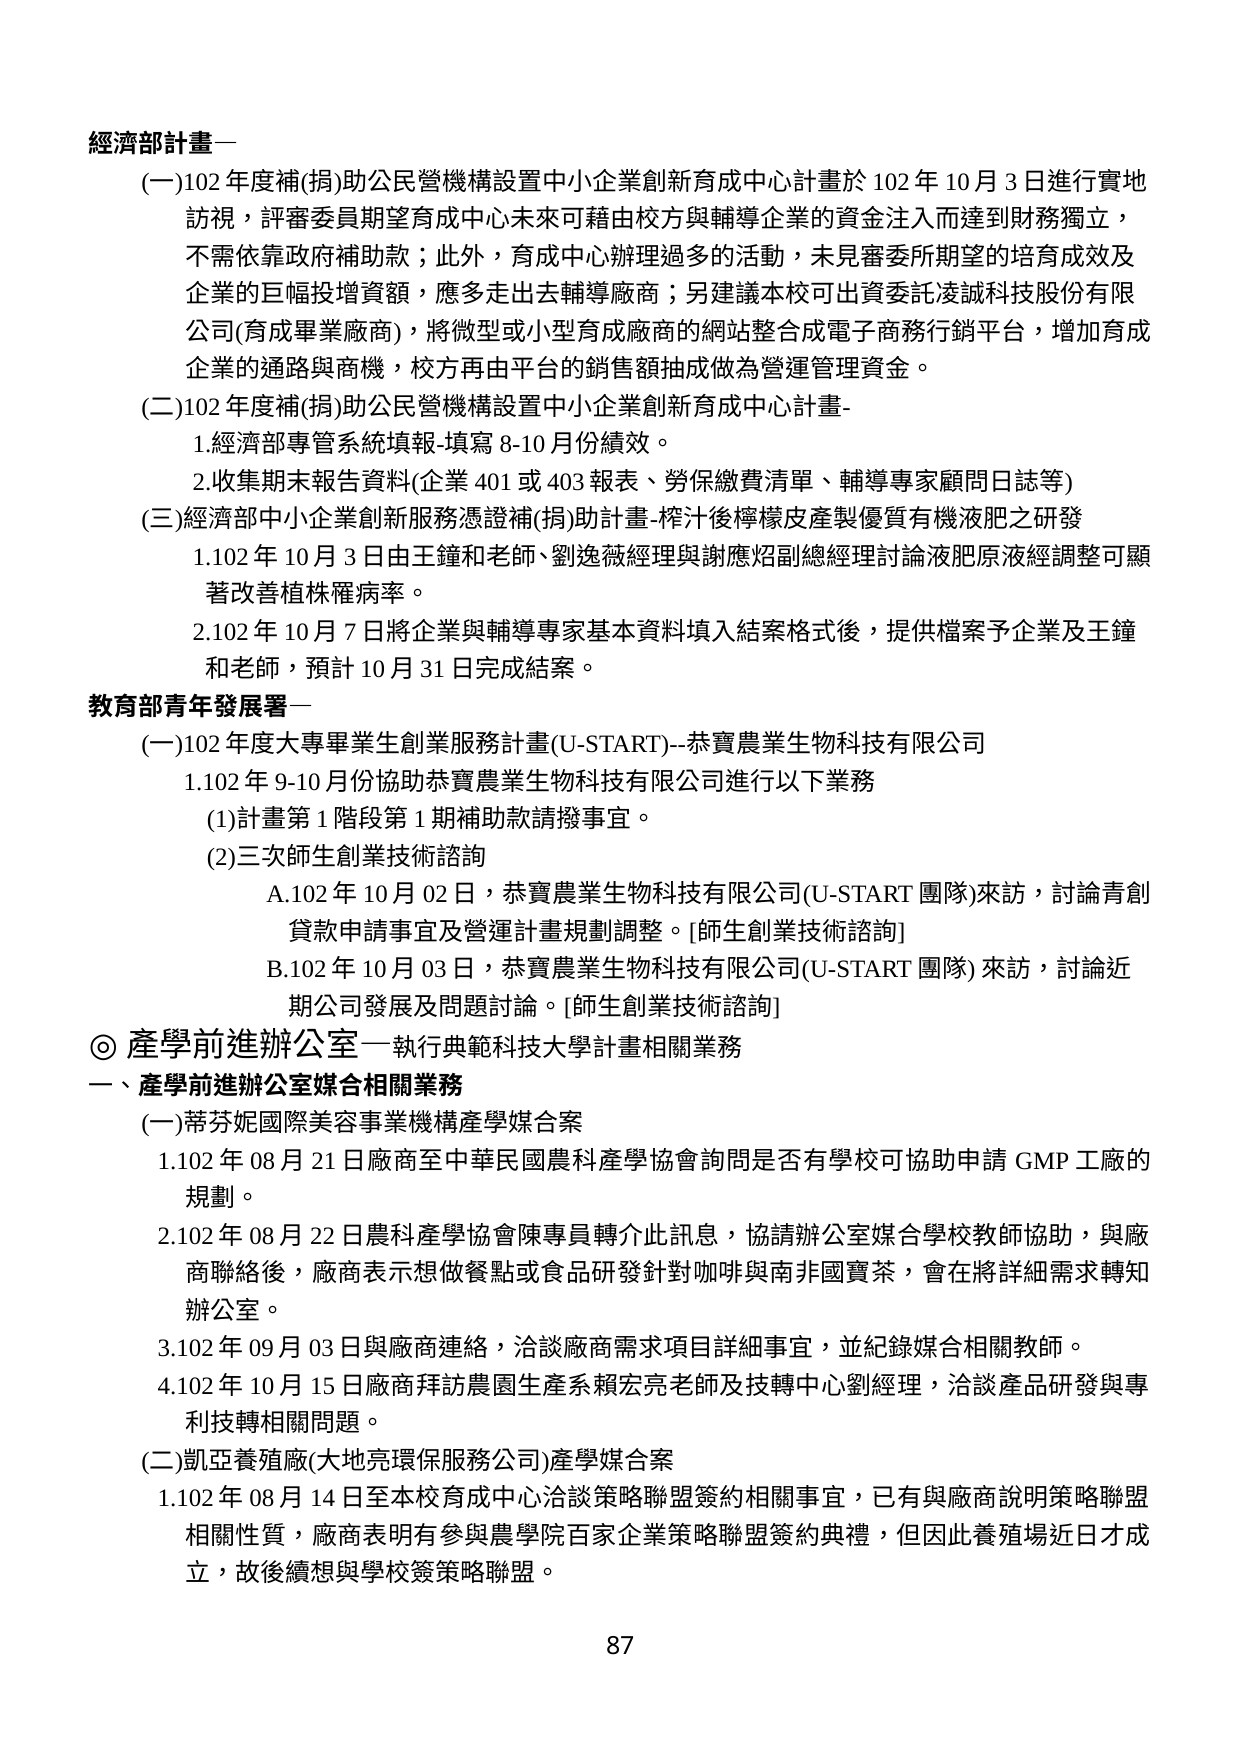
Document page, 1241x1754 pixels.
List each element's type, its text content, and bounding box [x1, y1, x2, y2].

text (二)凱亞養殖廠(大地亮環保服務公司)產學媒合案 [141, 1439, 1152, 1477]
text 一、產學前進辦公室媒合相關業務 [89, 1064, 1152, 1102]
text (三)經濟部中小企業創新服務憑證補(捐)助計畫-榨汁後檸檬皮產製優質有機液肥之研發 [141, 498, 1152, 535]
text (一)102年度大專畢業生創業服務計畫(U-START)--恭寶農業生物科技有限公司 [141, 723, 1152, 760]
text 1.102年08月21日廠商至中華民國農科產學協會詢問是否有學校可協助申請GMP工廠的規劃。 [157, 1139, 1152, 1214]
text (一)蒂芬妮國際美容事業機構產學媒合案 [141, 1102, 1152, 1139]
text 4.102年10月15日廠商拜訪農園生產系賴宏亮老師及技轉中心劉經理，洽談產品研發與專利技轉相關問題。 [157, 1364, 1152, 1439]
text (2)三次師生創業技術諮詢 [177, 835, 1152, 873]
text ◎ 產學前進辦公室—執行典範科技大學計畫相關業務 [89, 1023, 1156, 1064]
text 3.102年09月03日與廠商連絡，洽談廠商需求項目詳細事宜，並紀錄媒合相關教師。 [157, 1327, 1152, 1364]
text B.102年10月03日，恭寶農業生物科技有限公司(U-START團隊) 來訪，討論近期公司發展及問題討論。[師生創業技術諮詢] [266, 948, 1152, 1023]
text (二)102年度補(捐)助公民營機構設置中小企業創新育成中心計畫- [141, 385, 1152, 423]
text 教育部青年發展署— [89, 685, 1152, 723]
text (一)102年度補(捐)助公民營機構設置中小企業創新育成中心計畫於102年10月3日進行實地訪視，評審委員期望育成中心未來可藉由校方與輔導企業的資金注入而達到財務獨立，不需依靠政府補助款；此外，育成中心辦理過多的活動，未見審委所期望的培育成效及企業的巨幅投增資額，應多走出去輔導廠商；另建議本校可出資委託凌誠科技股份有限公司(育成畢業廠商)，將微型或小型育成廠商的網站整合成電子商務行銷平台，增加育成企業的通路與商機，校方再由平台的銷售額抽成做為營運管理資金。 [141, 160, 1152, 385]
text 2.102年08月22日農科產學協會陳專員轉介此訊息，協請辦公室媒合學校教師協助，與廠商聯絡後，廠商表示想做餐點或食品研發針對咖啡與南非國寶茶，會在將詳細需求轉知辦公室。 [157, 1214, 1152, 1327]
text 1.經濟部專管系統填報-填寫8-10月份績效。 [192, 423, 1152, 460]
text 2.收集期末報告資料(企業401或403報表、勞保繳費清單、輔導專家顧問日誌等) [192, 460, 1152, 498]
text 1.102年08月14日至本校育成中心洽談策略聯盟簽約相關事宜，已有與廠商說明策略聯盟相關性質，廠商表明有參與農學院百家企業策略聯盟簽約典禮，但因此養殖場近日才成立，故後續想與學校簽策略聯盟。 [157, 1477, 1152, 1589]
text A.102年10月02日，恭寶農業生物科技有限公司(U-START團隊)來訪，討論青創貸款申請事宜及營運計畫規劃調整。[師生創業技術諮詢] [266, 873, 1152, 948]
text 2.102年10月7日將企業與輔導專家基本資料填入結案格式後，提供檔案予企業及王鐘和老師，預計10月31日完成結案。 [192, 610, 1152, 685]
text (1)計畫第1階段第1期補助款請撥事宜。 [177, 798, 1152, 835]
text 1.102年9-10月份協助恭寶農業生物科技有限公司進行以下業務 [177, 760, 1152, 798]
text 1.102年10月3日由王鐘和老師、劉逸薇經理與謝應炤副總經理討論液肥原液經調整可顯著改善植株罹病率。 [192, 535, 1152, 610]
text 經濟部計畫— [89, 123, 1152, 160]
